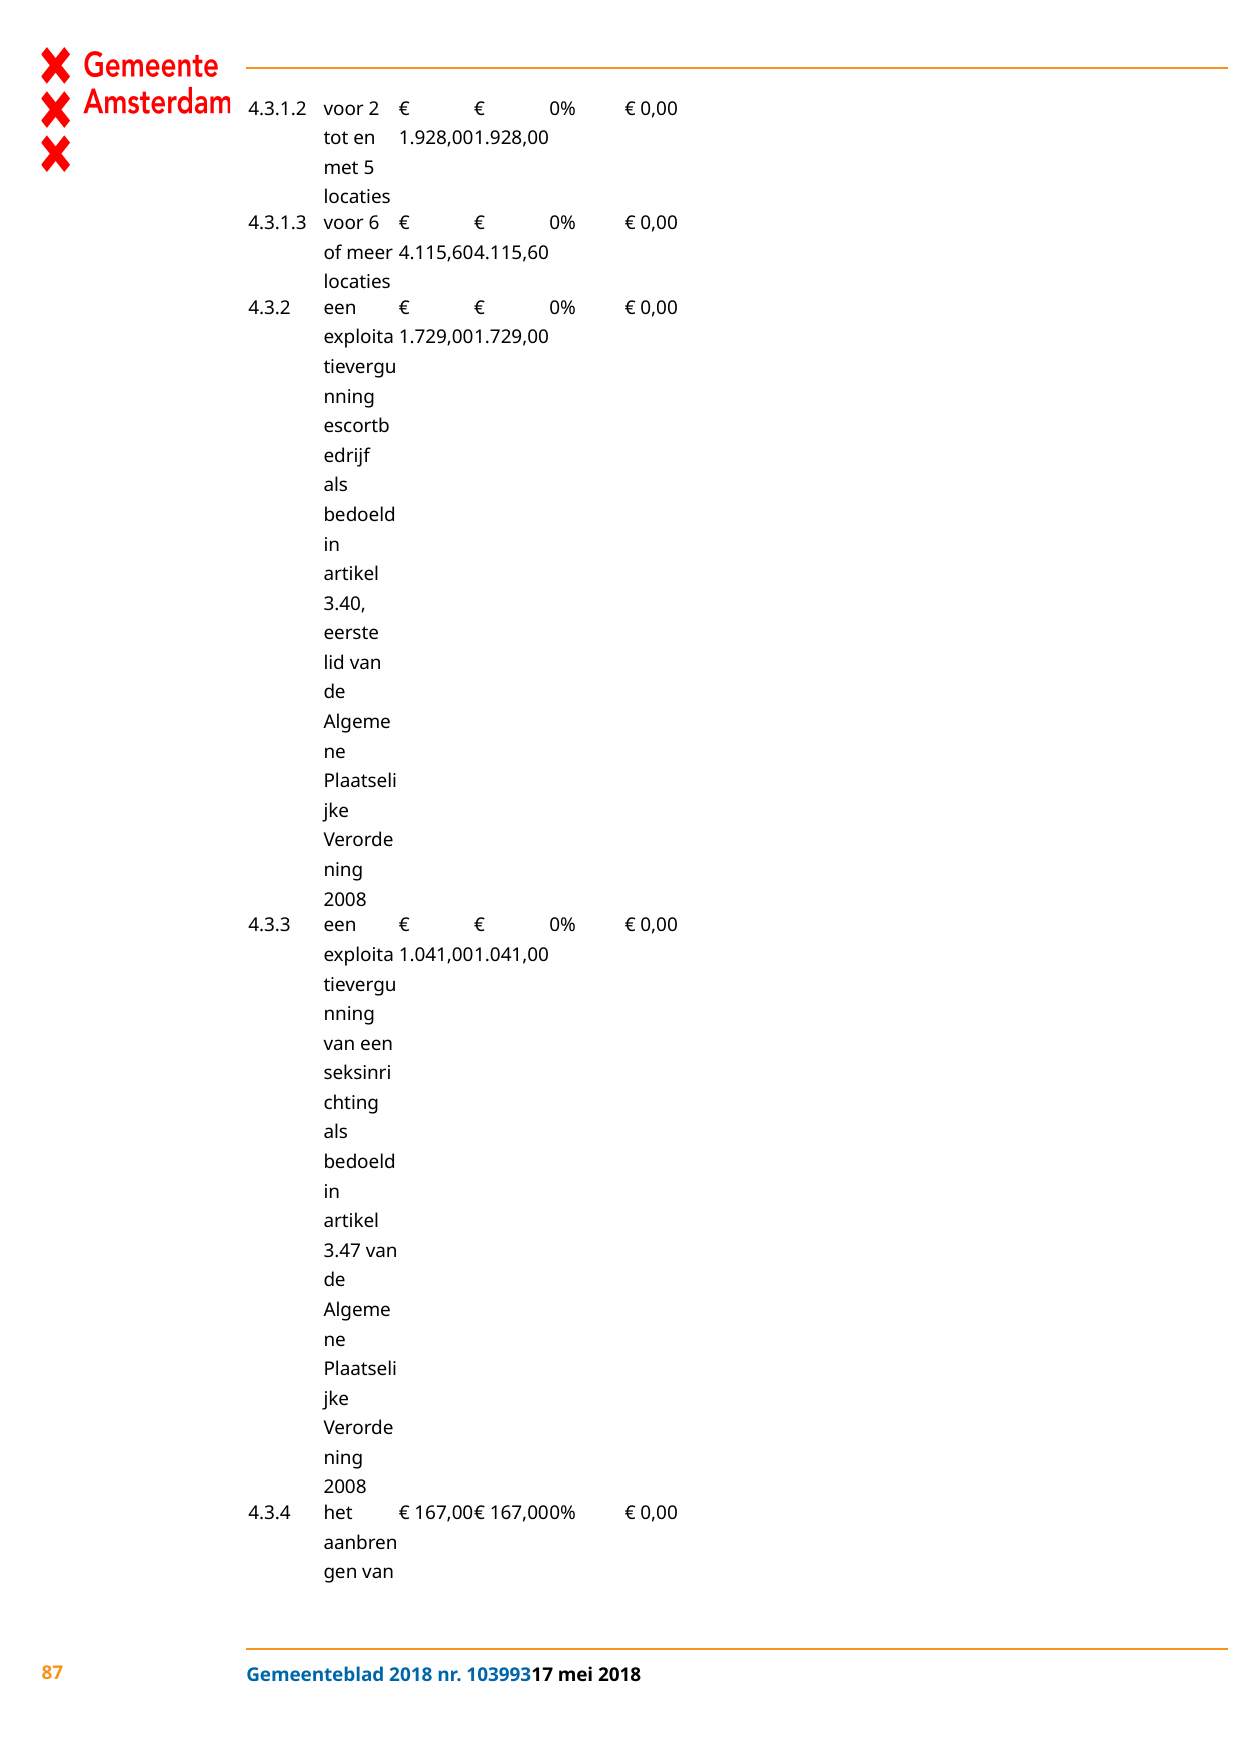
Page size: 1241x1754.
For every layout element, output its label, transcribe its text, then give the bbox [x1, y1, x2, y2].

table_cell € 1.729,00 [474, 294, 549, 912]
table_cell € 4.115,60 [399, 209, 474, 294]
table_cell € 1.041,00 [474, 912, 549, 1499]
table_cell 0% [549, 209, 624, 294]
table_cell 0% [549, 294, 624, 912]
table_cell 0% [549, 1499, 624, 1584]
table_cell € 1.928,00 [474, 95, 549, 209]
table_cell 4.3.3 [248, 912, 323, 1499]
table_cell € 167,00 [474, 1499, 549, 1584]
table_cell het aanbrengen van [323, 1499, 398, 1584]
table_cell € 167,00 [399, 1499, 474, 1584]
table_cell € 1.928,00 [399, 95, 474, 209]
table_cell 0% [549, 912, 624, 1499]
table_cell € 4.115,60 [474, 209, 549, 294]
table_cell € 0,00 [625, 95, 700, 209]
table_cell 4.3.2 [248, 294, 323, 912]
table_cell een exploitatievergunning van een seksinrichting als bedoeld in artikel 3.47 van de Algemene Plaatselijke Verordening 2008 [323, 912, 398, 1499]
table_cell € 1.729,00 [399, 294, 474, 912]
table_cell een exploitatievergunning escortbedrijf als bedoeld in artikel 3.40, eerste lid van de Algemene Plaatselijke Verordening 2008 [323, 294, 398, 912]
table_cell € 0,00 [625, 1499, 700, 1584]
table_cell € 0,00 [625, 209, 700, 294]
table_cell voor 2 tot en met 5 locaties [323, 95, 398, 209]
picture [41, 47, 231, 172]
table_cell 4.3.4 [248, 1499, 323, 1584]
table_cell 0% [549, 95, 624, 209]
table_cell voor 6 of meer locaties [323, 209, 398, 294]
table_cell € 0,00 [625, 912, 700, 1499]
table_cell € 1.041,00 [399, 912, 474, 1499]
table_cell € 0,00 [625, 294, 700, 912]
table_cell 4.3.1.3 [248, 209, 323, 294]
table_cell 4.3.1.2 [248, 95, 323, 209]
